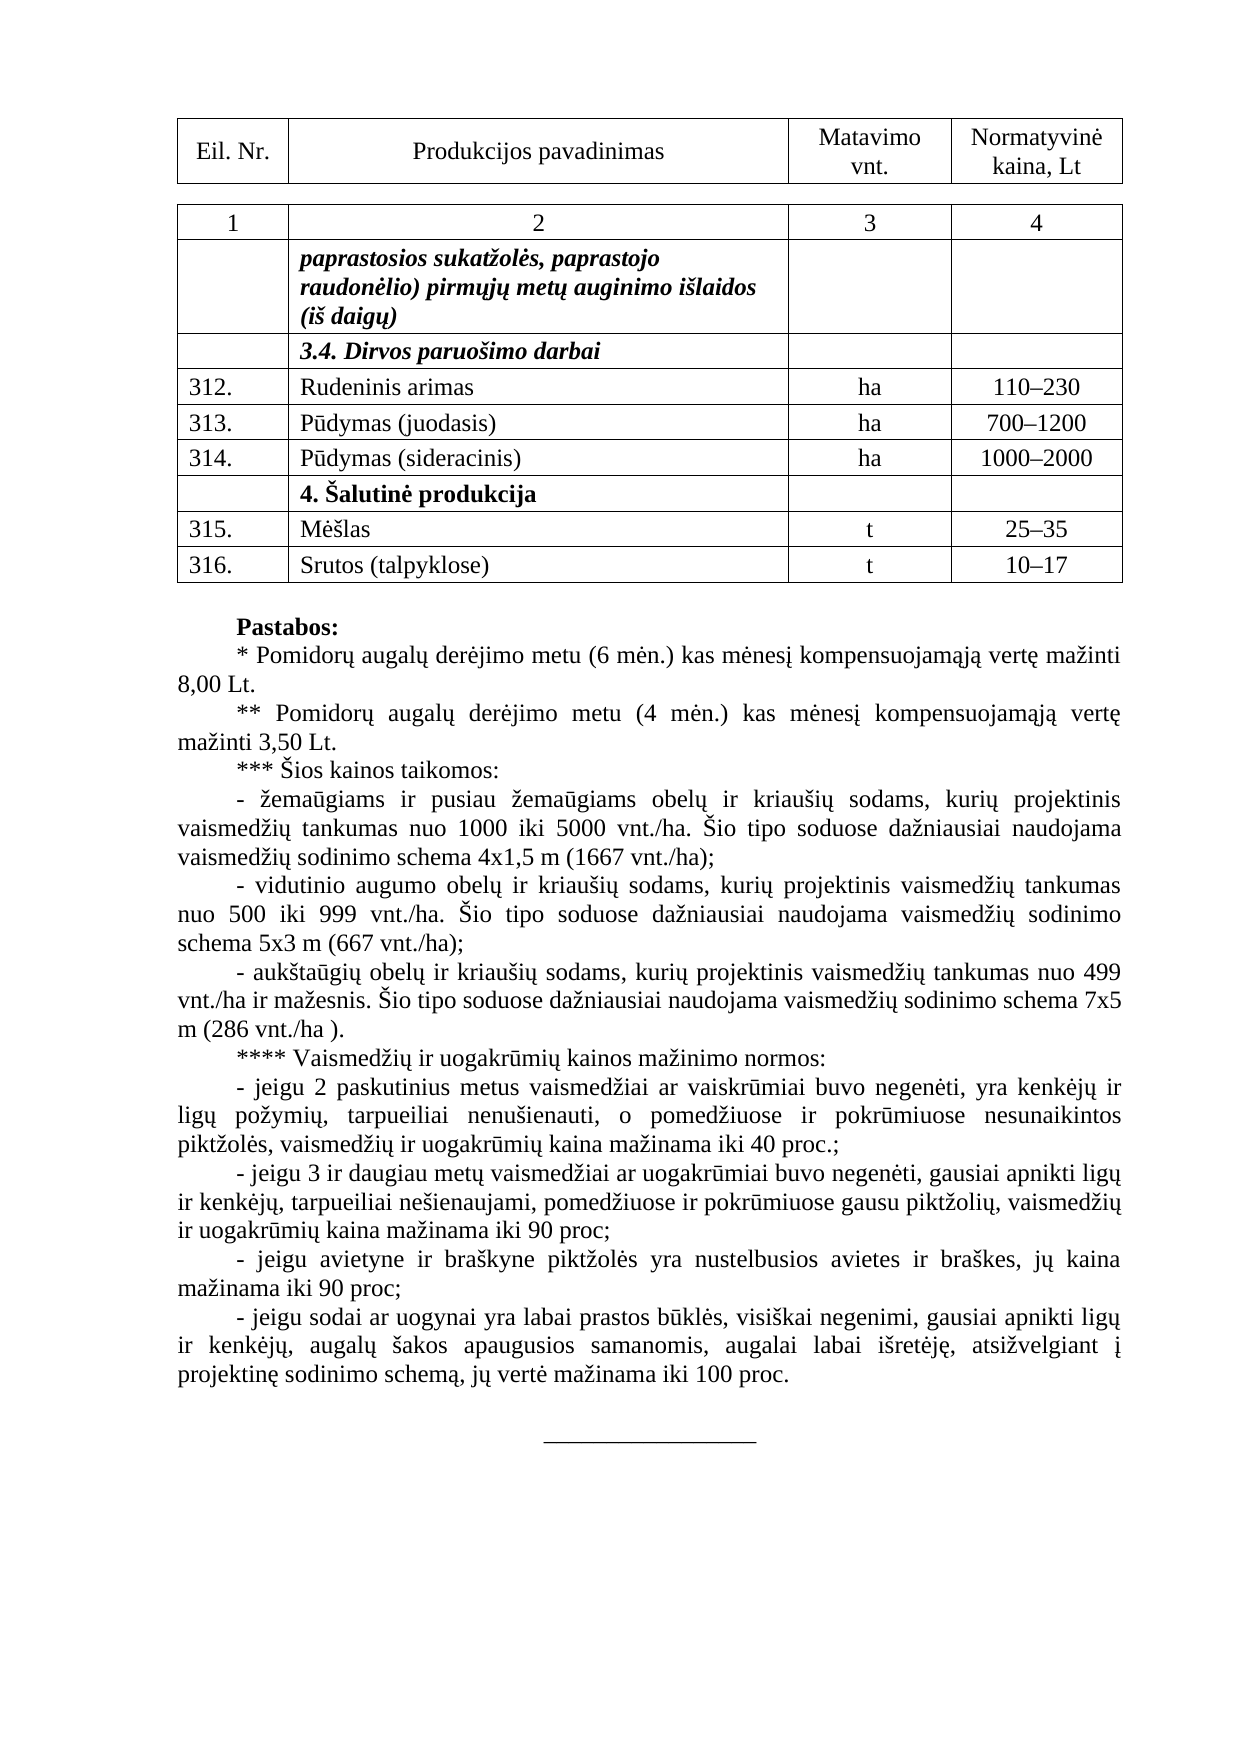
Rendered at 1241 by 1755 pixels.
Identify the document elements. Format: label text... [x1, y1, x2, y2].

text - vidutinio augumo obelų ir kriaušių sodams, kurių projektinis vaismedžių tankumas nuo 500 iki 999 vnt./ha. Šio tipo soduose dažniausiai naudojama vaismedžių sodinimo schema 5x3 m (667 vnt./ha); [177, 870, 1122, 957]
table_cell t [789, 512, 951, 546]
table_header Produkcijos pavadinimas [289, 119, 788, 182]
table_cell ha [789, 369, 951, 404]
table_cell Pūdymas (juodasis) [289, 405, 788, 439]
table_cell [952, 476, 1122, 511]
table_cell 3.4. Dirvos paruošimo darbai [289, 334, 788, 368]
table_cell Srutos (talpyklose) [289, 547, 788, 582]
table_cell Rudeninis arimas [289, 369, 788, 404]
table_cell [289, 184, 788, 204]
table_cell [178, 240, 288, 332]
text *** Šios kainos taikomos: [177, 755, 1122, 784]
table_cell 312. [178, 369, 288, 404]
table_cell 10–17 [952, 547, 1122, 582]
text - jeigu sodai ar uogynai yra labai prastos būklės, visiškai negenimi, gausiai apnikti ligų ir kenkėjų, augalų šakos apaugusios samanomis, augalai labai išretėję, atsižvelgiant į projektinę sodinimo schemą, jų vertė mažinama iki 100 proc. [177, 1302, 1122, 1388]
text _________________ [177, 1417, 1122, 1445]
table_cell [789, 476, 951, 511]
table_cell [789, 184, 951, 204]
table_cell [178, 334, 288, 368]
table_cell ha [789, 440, 951, 475]
table_cell paprastosios sukatžolės, paprastojo raudonėlio) pirmųjų metų auginimo išlaidos (iš daigų) [289, 240, 788, 332]
table_cell 3 [789, 205, 951, 239]
table_cell 1000–2000 [952, 440, 1122, 475]
table_cell 314. [178, 440, 288, 475]
text ** Pomidorų augalų derėjimo metu (4 mėn.) kas mėnesį kompensuojamąją vertę mažinti 3,50 Lt. [177, 698, 1122, 755]
table_cell Pūdymas (sideracinis) [289, 440, 788, 475]
table_cell [178, 476, 288, 511]
text - jeigu 3 ir daugiau metų vaismedžiai ar uogakrūmiai buvo negenėti, gausiai apnikti ligų ir kenkėjų, tarpueiliai nešienaujami, pomedžiuose ir pokrūmiuose gausu piktžolių, vaismedžių ir uogakrūmių kaina mažinama iki 90 proc; [177, 1158, 1122, 1244]
table_cell [177, 184, 288, 204]
table_cell 25–35 [952, 512, 1122, 546]
table_cell 4 [952, 205, 1122, 239]
table_cell [789, 334, 951, 368]
table_cell 700–1200 [952, 405, 1122, 439]
table_cell t [789, 547, 951, 582]
text - jeigu avietyne ir braškyne piktžolės yra nustelbusios avietes ir braškes, jų kaina mažinama iki 90 proc; [177, 1244, 1122, 1302]
table_cell ha [789, 405, 951, 439]
table_cell [951, 184, 1122, 204]
table_cell 1 [178, 205, 288, 239]
table_header Normatyvinė kaina, Lt [952, 119, 1122, 182]
table_cell 313. [178, 405, 288, 439]
text **** Vaismedžių ir uogakrūmių kainos mažinimo normos: [177, 1043, 1122, 1072]
table_cell [952, 240, 1122, 332]
table_cell Mėšlas [289, 512, 788, 546]
text Pastabos: [177, 612, 1122, 640]
table_cell [789, 240, 951, 332]
table_cell [952, 334, 1122, 368]
text - jeigu 2 paskutinius metus vaismedžiai ar vaiskrūmiai buvo negenėti, yra kenkėjų ir ligų požymių, tarpueiliai nenušienauti, o pomedžiuose ir pokrūmiuose nesunaikintos piktžolės, vaismedžių ir uogakrūmių kaina mažinama iki 40 proc.; [177, 1072, 1122, 1158]
table_cell 4. Šalutinė produkcija [289, 476, 788, 511]
text - žemaūgiams ir pusiau žemaūgiams obelų ir kriaušių sodams, kurių projektinis vaismedžių tankumas nuo 1000 iki 5000 vnt./ha. Šio tipo soduose dažniausiai naudojama vaismedžių sodinimo schema 4x1,5 m (1667 vnt./ha); [177, 784, 1122, 870]
table_cell 316. [178, 547, 288, 582]
table_header Eil. Nr. [178, 119, 288, 182]
text * Pomidorų augalų derėjimo metu (6 mėn.) kas mėnesį kompensuojamąją vertę mažinti 8,00 Lt. [177, 640, 1122, 698]
text - aukštaūgių obelų ir kriaušių sodams, kurių projektinis vaismedžių tankumas nuo 499 vnt./ha ir mažesnis. Šio tipo soduose dažniausiai naudojama vaismedžių sodinimo schema 7x5 m (286 vnt./ha ). [177, 957, 1122, 1043]
table_cell 110–230 [952, 369, 1122, 404]
table_cell 315. [178, 512, 288, 546]
table_cell 2 [289, 205, 788, 239]
table_header Matavimo vnt. [789, 119, 951, 182]
